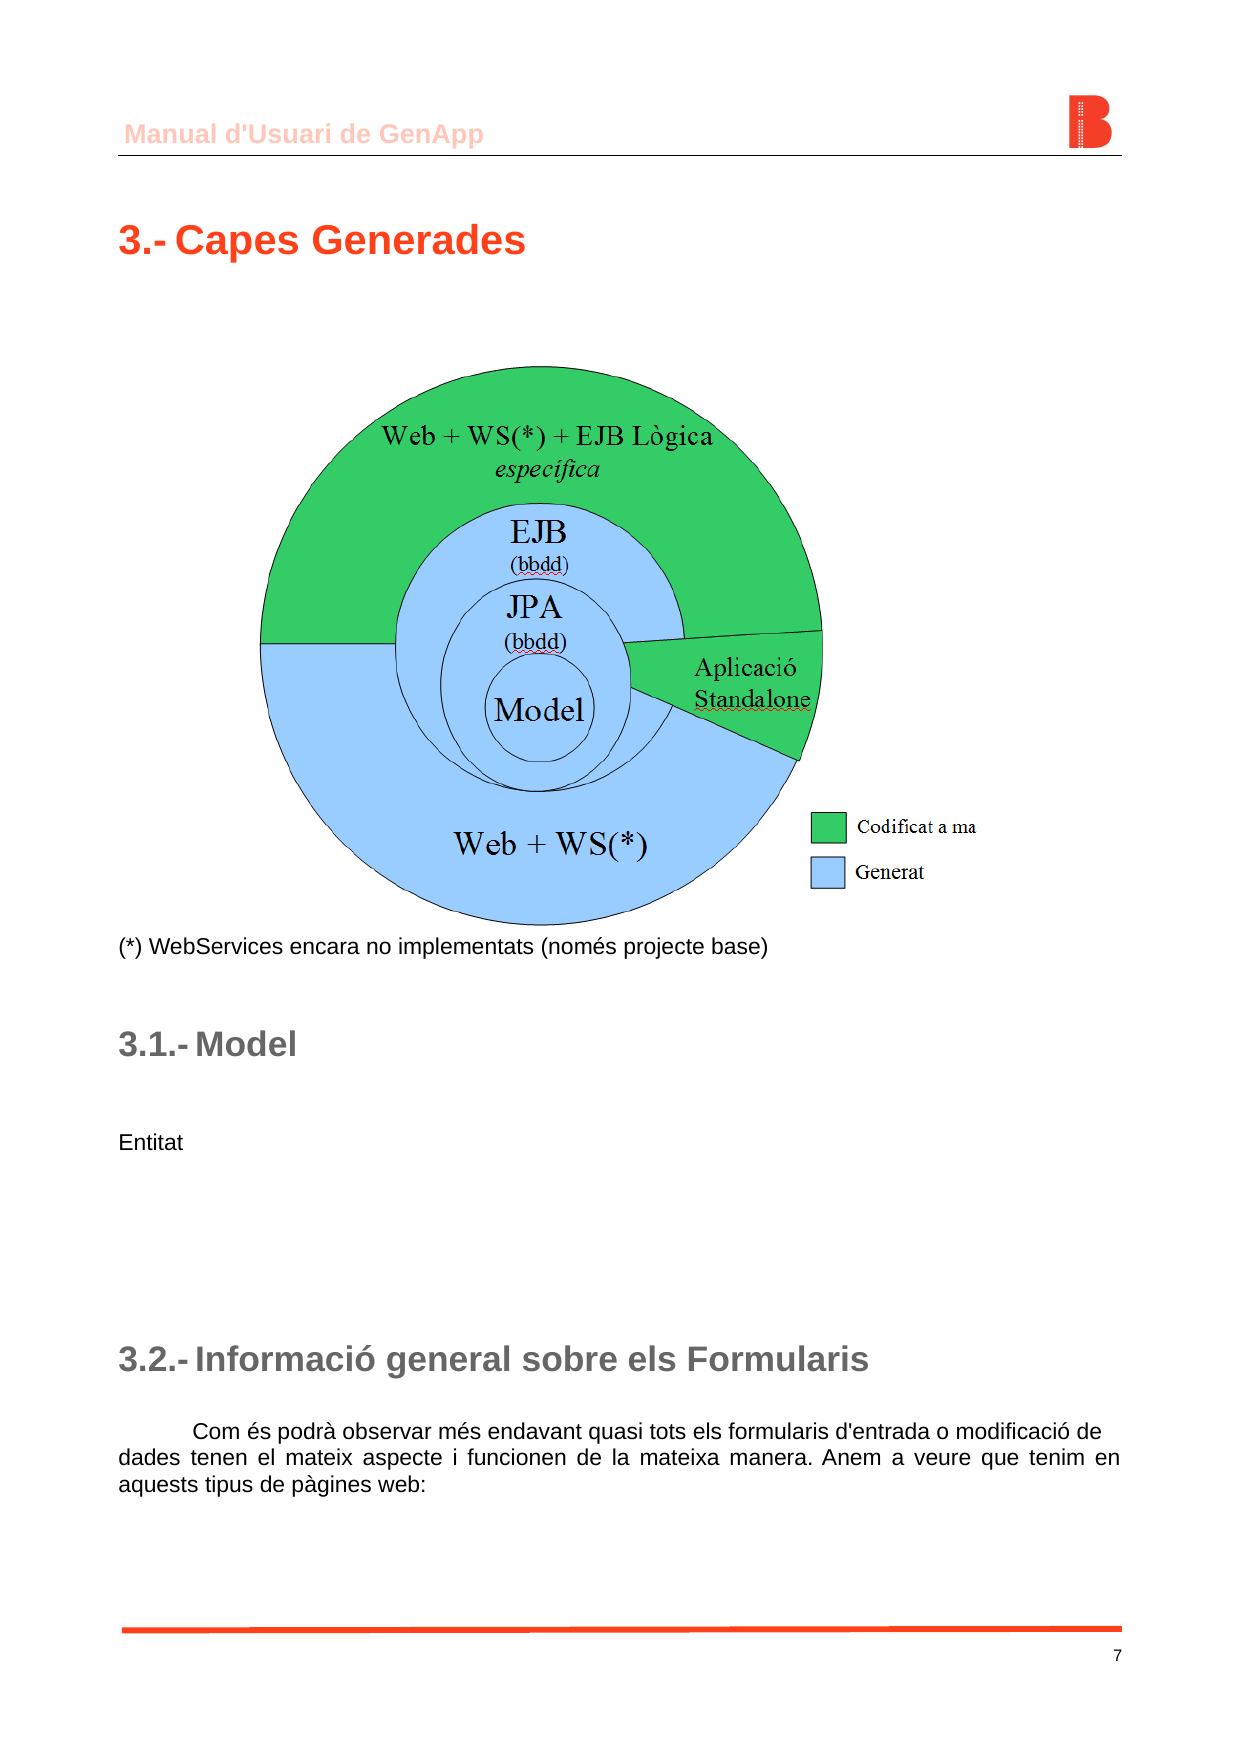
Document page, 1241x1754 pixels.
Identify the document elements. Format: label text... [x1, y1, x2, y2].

text Entitat [118, 1129, 1122, 1155]
text dades tenen el mateix aspecte i funcionen de la mateixa manera. Anem a veure que tenim en aquests tipus de pàgines web: [118, 1444, 1122, 1497]
picture [247, 355, 993, 933]
picture [1063, 94, 1117, 150]
subtitle Informació general sobre els Formularis [118, 1338, 1122, 1379]
text (*) WebServices encara no implementats (només projecte base) [118, 933, 1122, 959]
subtitle Model [118, 1023, 1122, 1063]
subtitle Capes Generades [118, 216, 1122, 264]
text Com és podrà observar més endavant quasi tots els formularis d'entrada o modificació de [118, 1418, 1122, 1444]
